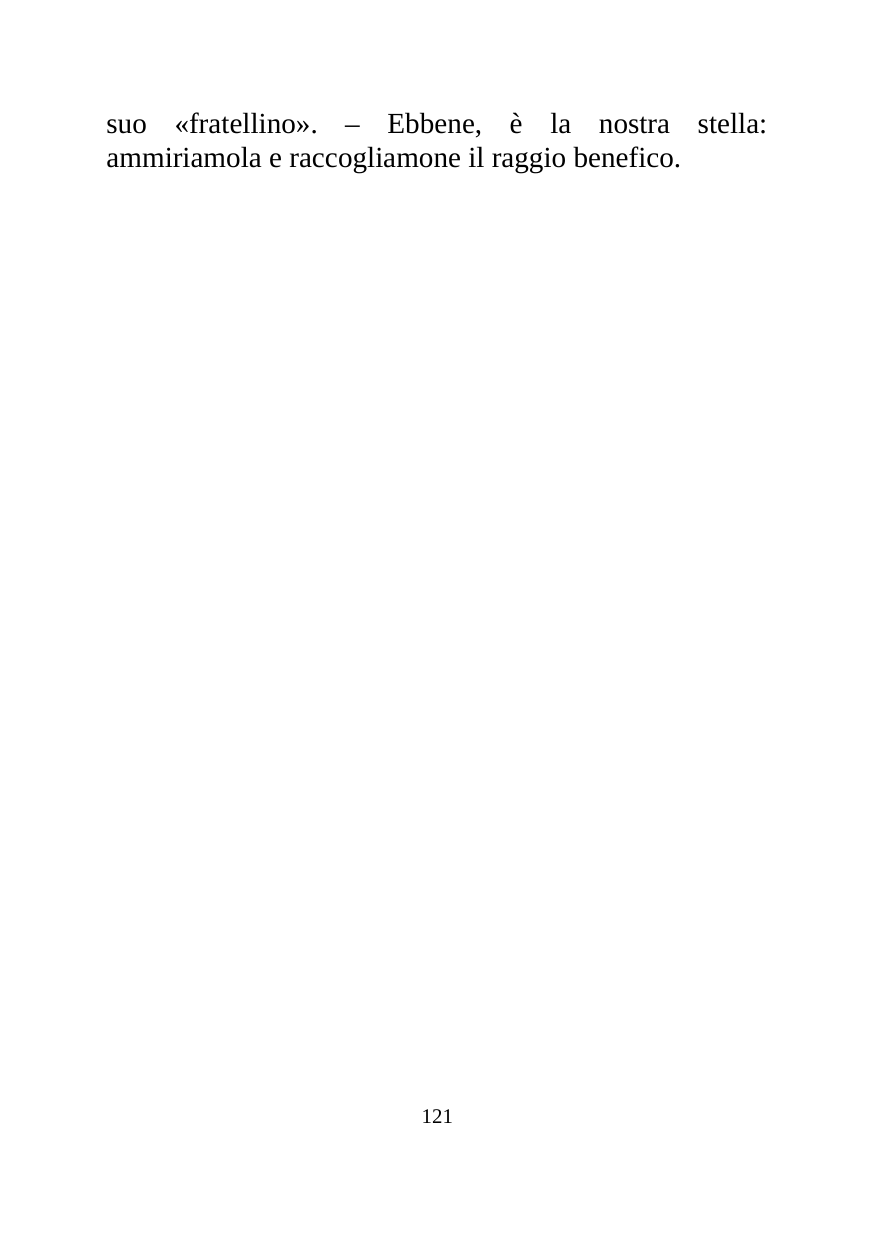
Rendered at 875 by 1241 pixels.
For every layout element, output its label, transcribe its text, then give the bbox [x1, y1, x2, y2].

text suo «fratellino». – Ebbene, è la nostra stella: ammiriamola e raccogliamone il raggio benefico. [106, 106, 768, 173]
